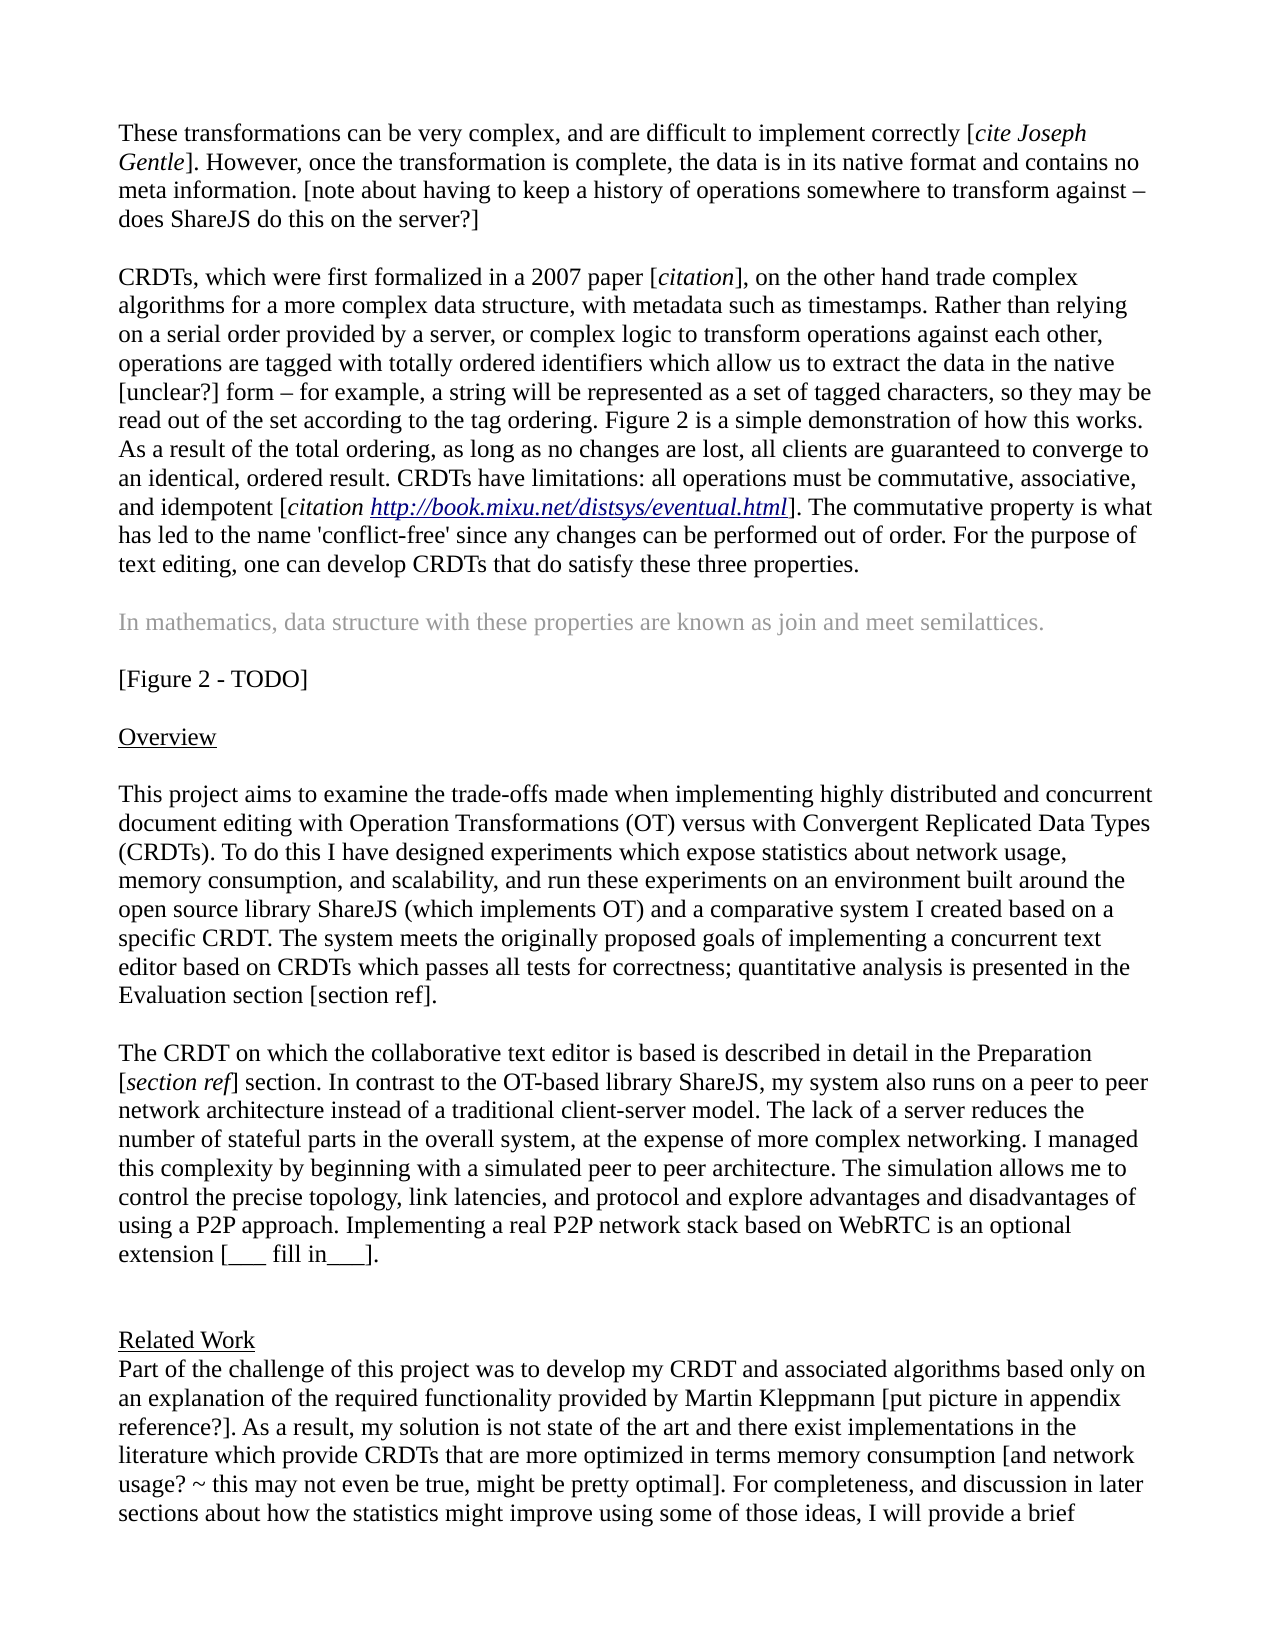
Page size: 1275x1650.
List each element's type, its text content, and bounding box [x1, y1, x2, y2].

text Part of the challenge of this project was to develop my CRDT and associated algorithms based only on an explanation of the required functionality provided by Martin Kleppmann [put picture in appendix reference?]. As a result, my solution is not state of the art and there exist implementations in the literature which provide CRDTs that are more optimized in terms memory consumption [and network usage? ~ this may not even be true, might be pretty optimal]. For completeness, and discussion in later sections about how the statistics might improve using some of those ideas, I will provide a brief [118, 1354, 1157, 1527]
text Overview [118, 722, 1157, 751]
text [Figure 2 - TODO] [118, 664, 1157, 693]
text This project aims to examine the trade-offs made when implementing highly distributed and concurrent document editing with Operation Transformations (OT) versus with Convergent Replicated Data Types (CRDTs). To do this I have designed experiments which expose statistics about network usage, memory consumption, and scalability, and run these experiments on an environment built around the open source library ShareJS (which implements OT) and a comparative system I created based on a specific CRDT. The system meets the originally proposed goals of implementing a concurrent text editor based on CRDTs which passes all tests for correctness; quantitative analysis is presented in the Evaluation section [section ref]. [118, 779, 1157, 1009]
text CRDTs, which were first formalized in a 2007 paper [citation], on the other hand trade complex algorithms for a more complex data structure, with metadata such as timestamps. Rather than relying on a serial order provided by a server, or complex logic to transform operations against each other, operations are tagged with totally ordered identifiers which allow us to extract the data in the native [unclear?] form – for example, a string will be represented as a set of tagged characters, so they may be read out of the set according to the tag ordering. Figure 2 is a simple demonstration of how this works. As a result of the total ordering, as long as no changes are lost, all clients are guaranteed to converge to an identical, ordered result. CRDTs have limitations: all operations must be commutative, associative, and idempotent [citation http://book.mixu.net/distsys/eventual.html]. The commutative property is what has led to the name 'conflict-free' since any changes can be performed out of order. For the purpose of text editing, one can develop CRDTs that do satisfy these three properties. [118, 262, 1157, 578]
text The CRDT on which the collaborative text editor is based is described in detail in the Preparation [section ref] section. In contrast to the OT-based library ShareJS, my system also runs on a peer to peer network architecture instead of a traditional client-server model. The lack of a server reduces the number of stateful parts in the overall system, at the expense of more complex networking. I managed this complexity by beginning with a simulated peer to peer architecture. The simulation allows me to control the precise topology, link latencies, and protocol and explore advantages and disadvantages of using a P2P approach. Implementing a real P2P network stack based on WebRTC is an optional extension [___ fill in___]. [118, 1038, 1157, 1268]
text Related Work [118, 1326, 1157, 1354]
text These transformations can be very complex, and are difficult to implement correctly [cite Joseph Gentle]. However, once the transformation is complete, the data is in its native format and contains no meta information. [note about having to keep a history of operations somewhere to transform against – does ShareJS do this on the server?] [118, 118, 1157, 233]
text In mathematics, data structure with these properties are known as join and meet semilattices. [118, 607, 1157, 636]
